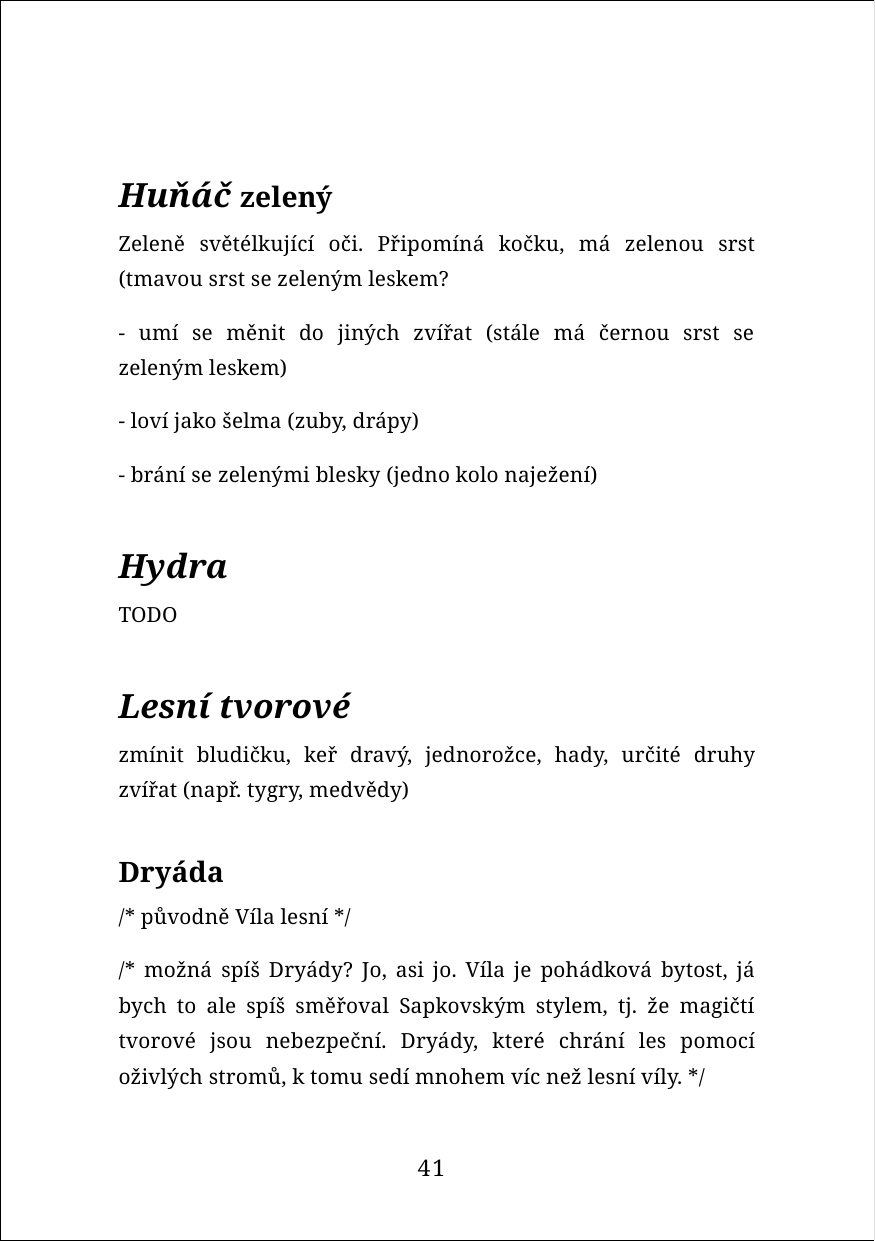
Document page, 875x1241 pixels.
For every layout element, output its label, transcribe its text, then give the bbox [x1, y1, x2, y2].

subtitle Hydra [118, 542, 756, 588]
subtitle Dryáda [118, 852, 756, 890]
text /* původně Víla lesní */ [118, 902, 756, 931]
text Zeleně světélkující oči. Připomíná kočku, má zelenou srst (tmavou srst se zeleným leskem? [118, 229, 756, 293]
text - umí se měnit do jiných zvířat (stále má černou srst se zeleným leskem) [118, 318, 756, 382]
subtitle Lesní tvorové [118, 682, 756, 728]
text /* možná spíš Dryády? Jo, asi jo. Víla je pohádková bytost, já bych to ale spíš směřoval Sapkovským stylem, tj. že magičtí tvorové jsou nebezpeční. Dryády, které chrání les pomocí oživlých stromů, k tomu sedí mnohem víc než lesní víly. */ [118, 955, 756, 1090]
text TODO [118, 600, 756, 628]
text zmínit bludičku, keř dravý, jednorožce, hady, určité druhy zvířat (např. tygry, medvědy) [118, 740, 756, 804]
text - loví jako šelma (zuby, drápy) [118, 406, 756, 435]
subtitle Huňáč zelený [118, 172, 756, 217]
text - brání se zelenými blesky (jedno kolo naježení) [118, 460, 756, 488]
